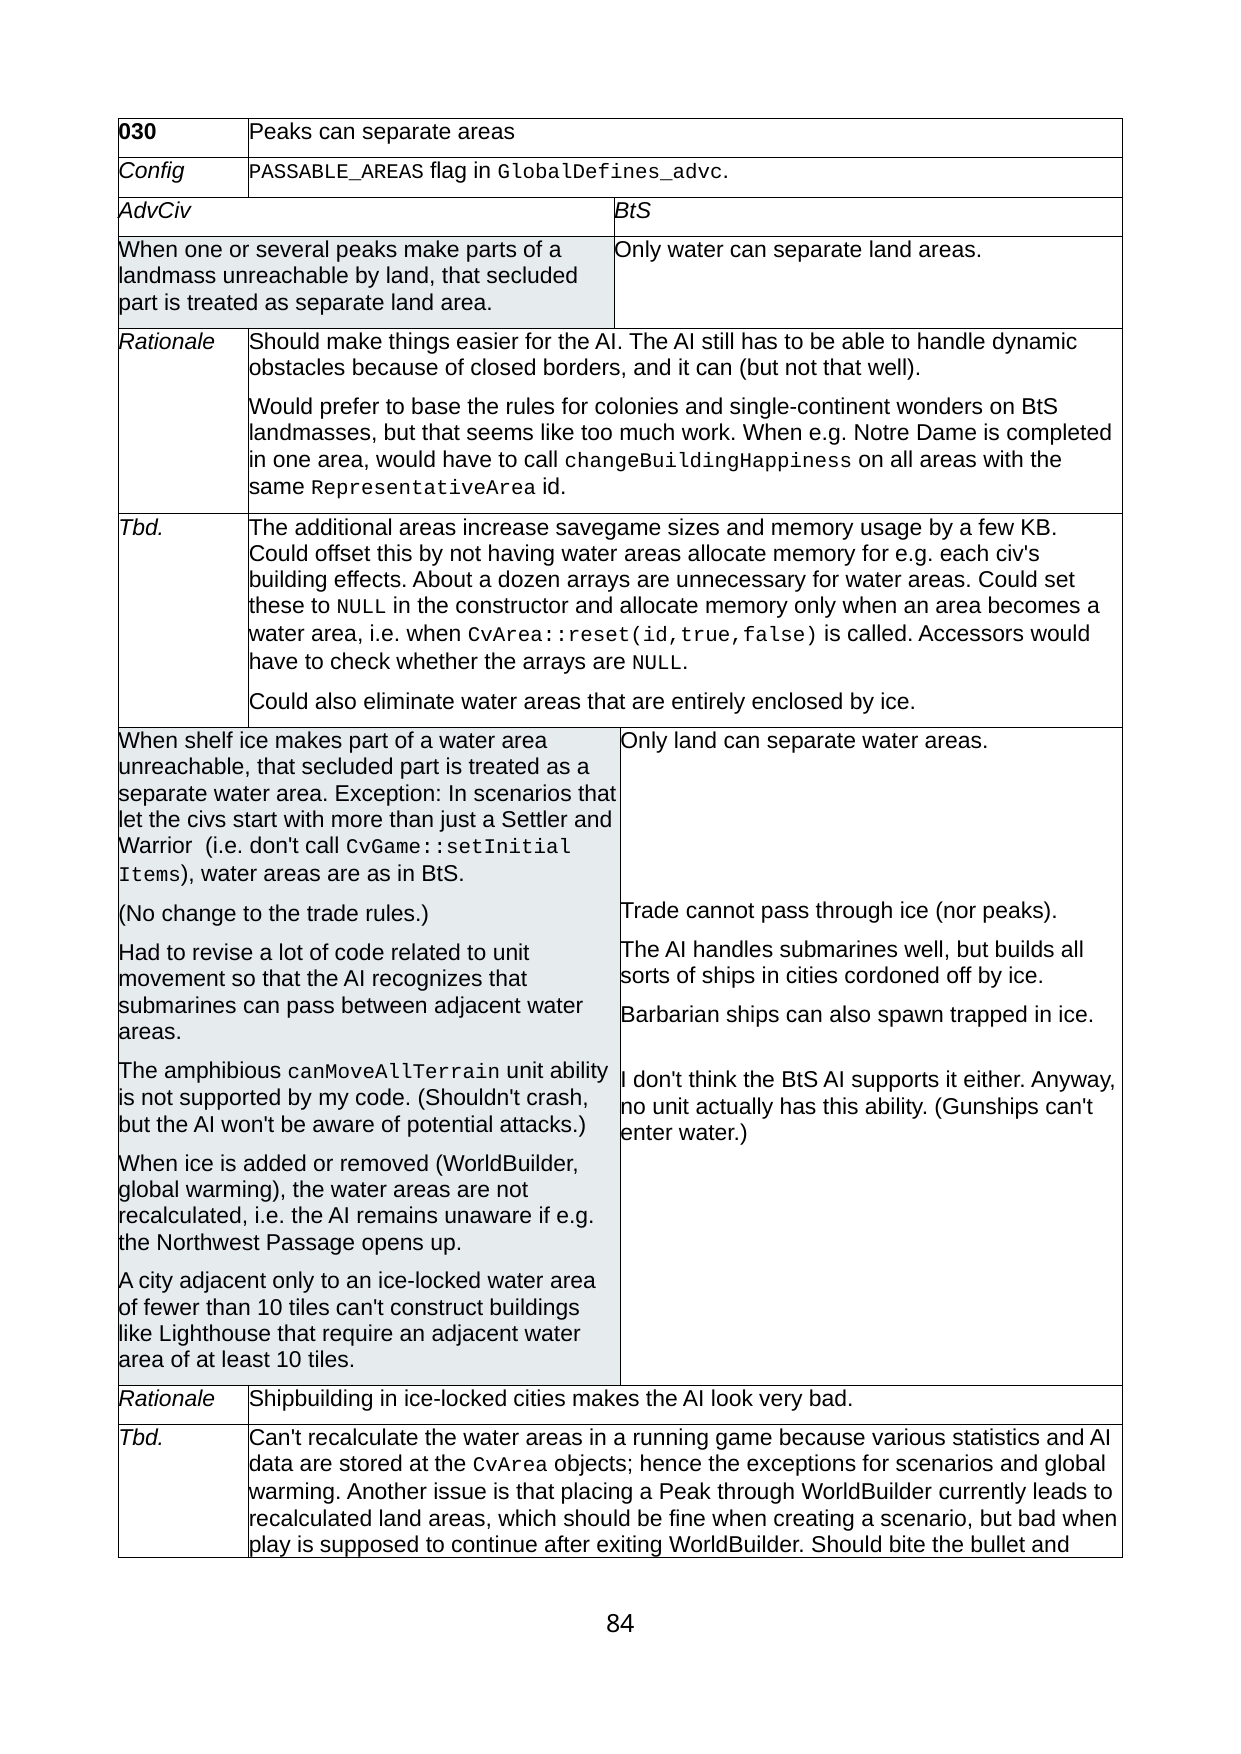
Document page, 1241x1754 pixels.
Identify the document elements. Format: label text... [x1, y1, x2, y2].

table_cell Rationale [119, 329, 248, 513]
table_cell When shelf ice makes part of a water area unreachable, that secluded part is treated as a separate water area. Exception: In scenarios that let the civs start with more than just a Settler and Warrior (i.e. don't call CvGame::setInitial Items), water areas are as in BtS. (No change to the trade rules.) Had to revise a lot of code related to unit movement so that the AI recognizes that submarines can pass between adjacent water areas. The amphibious canMoveAllTerrain unit ability is not supported by my code. (Shouldn't crash, but the AI won't be aware of potential attacks.) When ice is added or removed (WorldBuilder, global warming), the water areas are not recalculated, i.e. the AI remains unaware if e.g. the Northwest Passage opens up. A city adjacent only to an ice-locked water area of fewer than 10 tiles can't construct buildings like Lighthouse that require an adjacent water area of at least 10 tiles. [119, 728, 620, 1385]
table_cell Config [119, 158, 248, 197]
table_cell The additional areas increase savegame sizes and memory usage by a few KB. Could offset this by not having water areas allocate memory for e.g. each civ's building effects. About a dozen arrays are unnecessary for water areas. Could set these to NULL in the constructor and allocate memory only when an area becomes a water area, i.e. when CvArea::reset(id,true,false) is called. Accessors would have to check whether the arrays are NULL. Could also eliminate water areas that are entirely enclosed by ice. [249, 514, 1122, 727]
table_cell When one or several peaks make parts of a landmass unreachable by land, that secluded part is treated as separate land area. [119, 237, 614, 328]
table_cell BtS [615, 198, 1122, 236]
table_cell Should make things easier for the AI. The AI still has to be able to handle dynamic obstacles because of closed borders, and it can (but not that well). Would prefer to base the rules for colonies and single-continent wonders on BtS landmasses, but that seems like too much work. When e.g. Notre Dame is completed in one area, would have to call changeBuildingHappiness on all areas with the same RepresentativeArea id. [249, 329, 1122, 513]
table_cell PASSABLE_AREAS flag in GlobalDefines_advc. [249, 158, 1122, 197]
table_header 030 [119, 119, 248, 157]
table_header Peaks can separate areas [249, 119, 1122, 157]
table_cell AdvCiv [119, 198, 614, 236]
table_cell Can't recalculate the water areas in a running game because various statistics and AI data are stored at the CvArea objects; hence the exceptions for scenarios and global warming. Another issue is that placing a Peak through WorldBuilder currently leads to recalculated land areas, which should be fine when creating a scenario, but bad when play is supposed to continue after exiting WorldBuilder. Should bite the bullet and [249, 1425, 1122, 1557]
table_cell Rationale [119, 1386, 248, 1424]
table_cell Only water can separate land areas. [615, 237, 1122, 328]
table_cell Only land can separate water areas. Trade cannot pass through ice (nor peaks). The AI handles submarines well, but builds all sorts of ships in cities cordoned off by ice. Barbarian ships can also spawn trapped in ice. I don't think the BtS AI supports it either. Anyway, no unit actually has this ability. (Gunships can't enter water.) [621, 728, 1122, 1385]
table_cell Tbd. [119, 514, 248, 727]
table_cell Tbd. [119, 1425, 248, 1557]
table_cell Shipbuilding in ice-locked cities makes the AI look very bad. [249, 1386, 1122, 1424]
